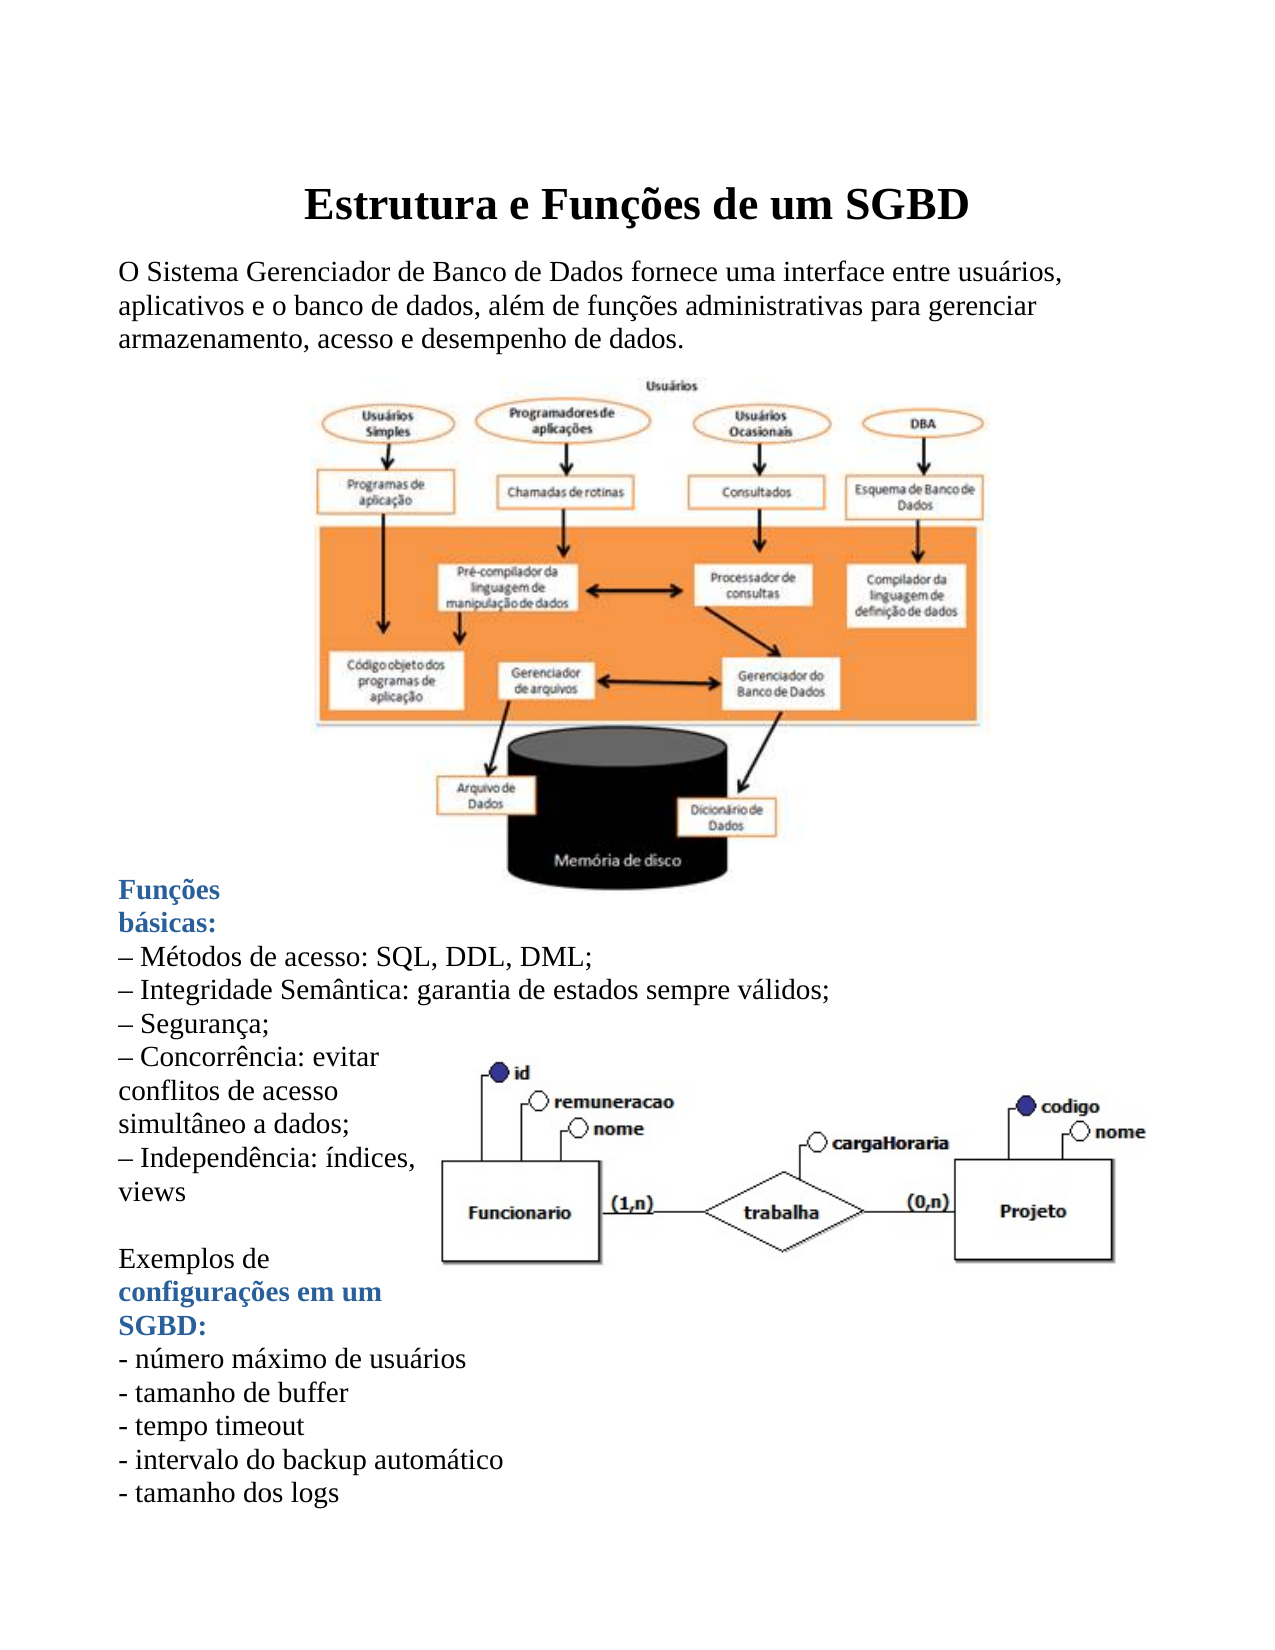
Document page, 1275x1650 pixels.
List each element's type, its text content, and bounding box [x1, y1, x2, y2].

picture [437, 1056, 1157, 1278]
text Funções básicas: [118, 872, 1157, 939]
text - número máximo de usuários [118, 1341, 1157, 1375]
text – Segurança; [118, 1006, 1157, 1039]
text – Integridade Semântica: garantia de estados sempre válidos; [118, 972, 1157, 1006]
text – Métodos de acesso: SQL, DDL, DML; [118, 939, 1157, 972]
text Exemplos de configurações em um SGBD: [118, 1241, 1157, 1341]
text - tamanho dos logs [118, 1476, 1157, 1509]
text - tamanho de buffer [118, 1375, 1157, 1408]
text - intervalo do backup automático [118, 1442, 1157, 1476]
text – Independência: índices, views [118, 1140, 437, 1207]
text – Concorrência: evitar conflitos de acesso simultâneo a dados; [118, 1039, 1157, 1140]
text O Sistema Gerenciador de Banco de Dados fornece uma interface entre usuários, aplicativos e o banco de dados, além de funções administrativas para gerenciar armazenamento, acesso e desempenho de dados. [118, 254, 1186, 355]
text - tempo timeout [118, 1408, 1157, 1442]
picture [311, 377, 991, 894]
text Estrutura e Funções de um SGBD [118, 176, 1157, 229]
